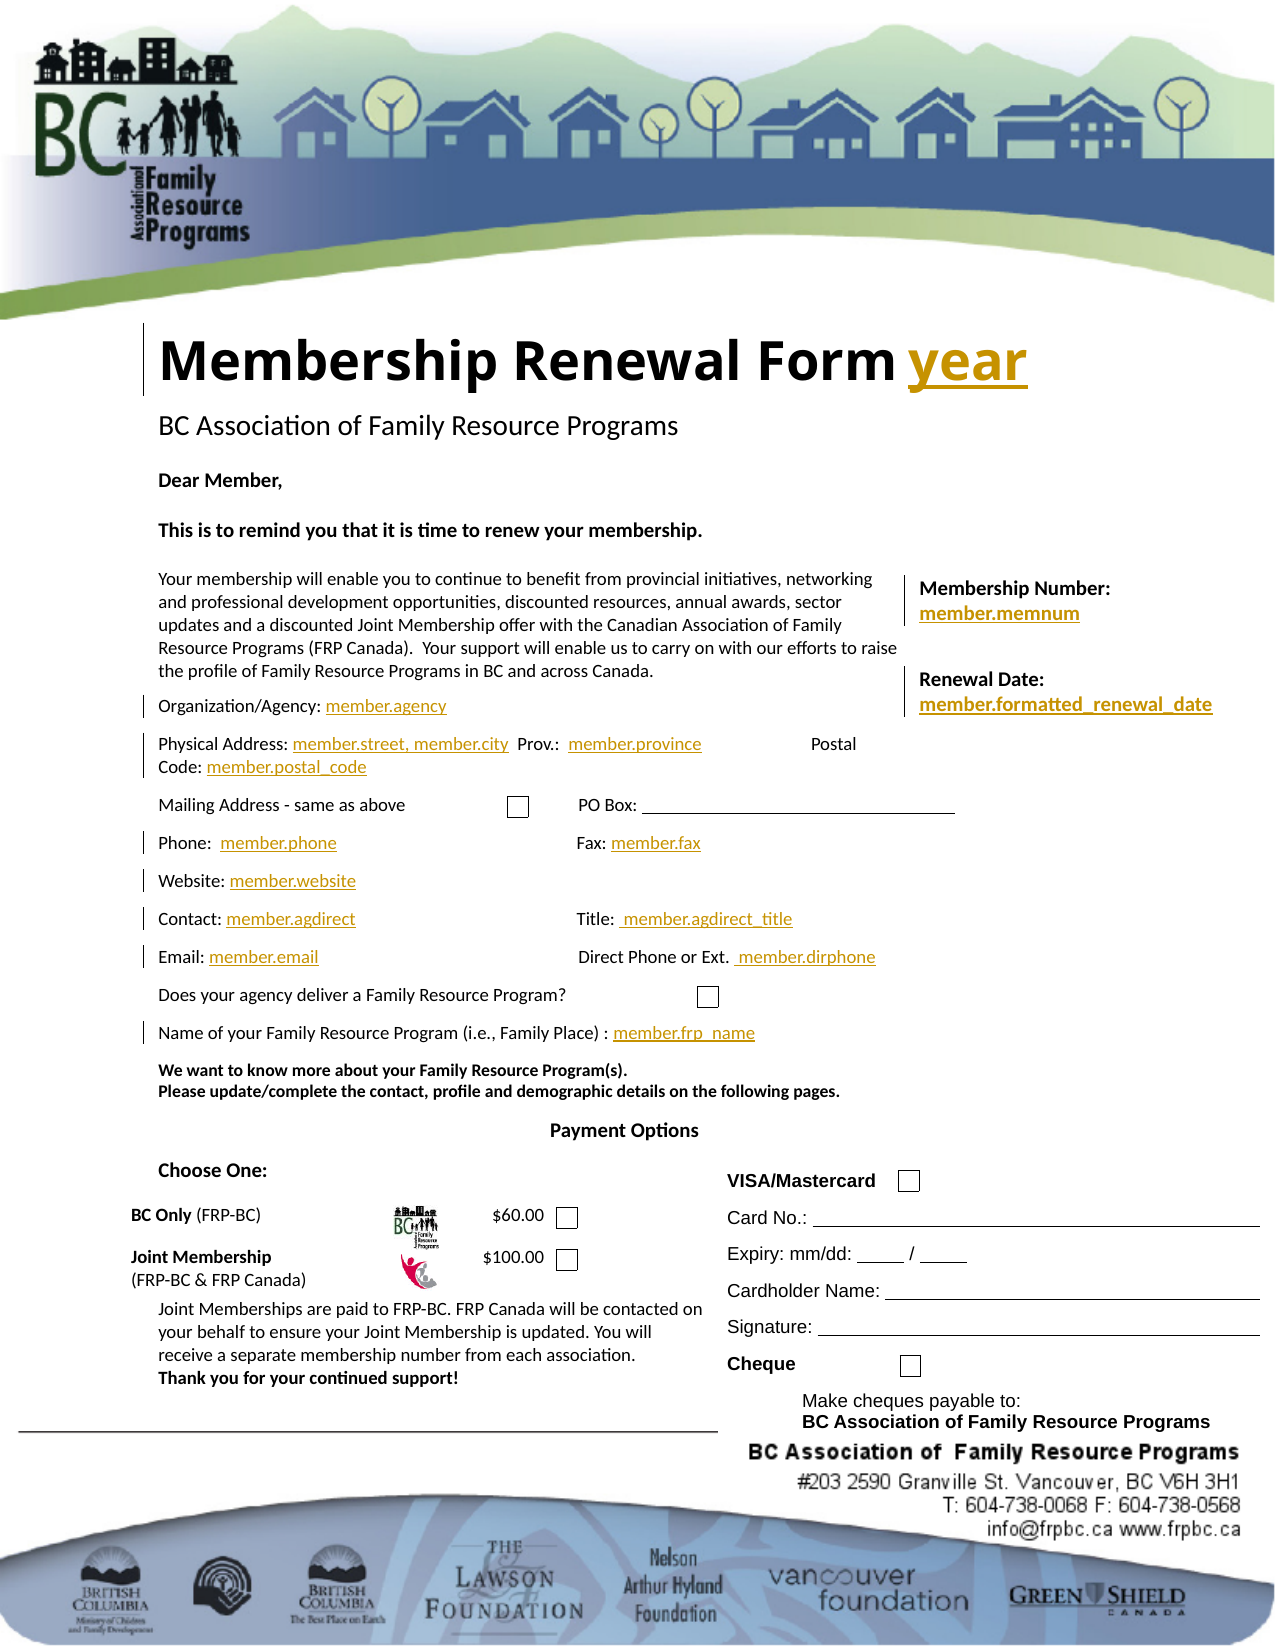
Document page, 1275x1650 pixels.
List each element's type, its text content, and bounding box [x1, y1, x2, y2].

text Payment Options [158, 1117, 1096, 1142]
picture [393, 1205, 439, 1295]
text Joint Memberships are paid to FRP-BC. FRP Canada will be contacted on your behalf to ensure your Joint Membership is updated. You will receive a separate membership number from each association. Thank you for your continued support! [158, 1297, 718, 1389]
text Website: member.website [158, 869, 1096, 892]
text Make cheques payable to: BC Association of Family Resource Programs [727, 1389, 1261, 1433]
text Card No.: [727, 1207, 1261, 1228]
text Name of your Family Resource Program (i.e., Family Place) : member.frp_name [158, 1021, 1096, 1044]
table_cell Joint Membership (FRP-BC & FRP Canada) [125, 1240, 368, 1297]
table_cell $100.00 [455, 1240, 549, 1297]
text Organization/Agency: member.agency [158, 694, 904, 717]
table_header [369, 1198, 455, 1240]
text Phone: member.phone Fax: member.fax [158, 831, 1096, 854]
text Choose One: [158, 1157, 1269, 1441]
text Physical Address: member.street, member.city Prov.: member.province Postal Code: member.postal_code [158, 732, 1096, 778]
subtitle Your membership will enable you to continue to benefit from provincial initiatives, networking and professional development opportunities, discounted resources, annual awards, sector updates and a discounted Joint Membership offer with the Canadian Association of Family Resource Programs (FRP Canada). Your support will enable us to carry on with our efforts to raise the profile of Family Resource Programs in BC and across Canada. [158, 566, 1275, 727]
table_cell [550, 1240, 601, 1297]
text Cheque [727, 1353, 1261, 1376]
text Cardholder Name: [727, 1280, 1261, 1301]
picture [0, 1431, 1275, 1650]
table_cell [369, 1240, 455, 1297]
text [899, 1170, 1261, 1192]
text Signature: [727, 1316, 1261, 1338]
table_header BC Only (FRP-BC) [125, 1198, 368, 1240]
text VISA/Mastercard [727, 1170, 898, 1192]
text Mailing Address - same as above PO Box: [158, 793, 1096, 816]
table_header $60.00 [455, 1198, 549, 1240]
table_header [550, 1198, 601, 1240]
text Membership Number: member.memnum [919, 575, 1266, 626]
text We want to know more about your Family Resource Program(s). Please update/complete the contact, profile and demographic details on the following pages. [158, 1059, 1096, 1102]
text Renewal Date: member.formatted_renewal_date [919, 641, 1266, 717]
subtitle Membership Renewal Form year [158, 323, 1096, 396]
subtitle Dear Member, [158, 467, 1096, 493]
text Email: member.email Direct Phone or Ext. member.dirphone [158, 945, 1096, 968]
text Contact: member.agdirect Title: member.agdirect_title [158, 907, 1096, 930]
text Expiry: mm/dd: / [727, 1243, 1261, 1265]
subtitle This is to remind you that it is time to renew your membership. [158, 517, 1096, 543]
picture [0, 0, 1275, 323]
text Does your agency deliver a Family Resource Program? [158, 983, 1096, 1006]
subtitle BC Association of Family Resource Programs [158, 407, 1096, 442]
